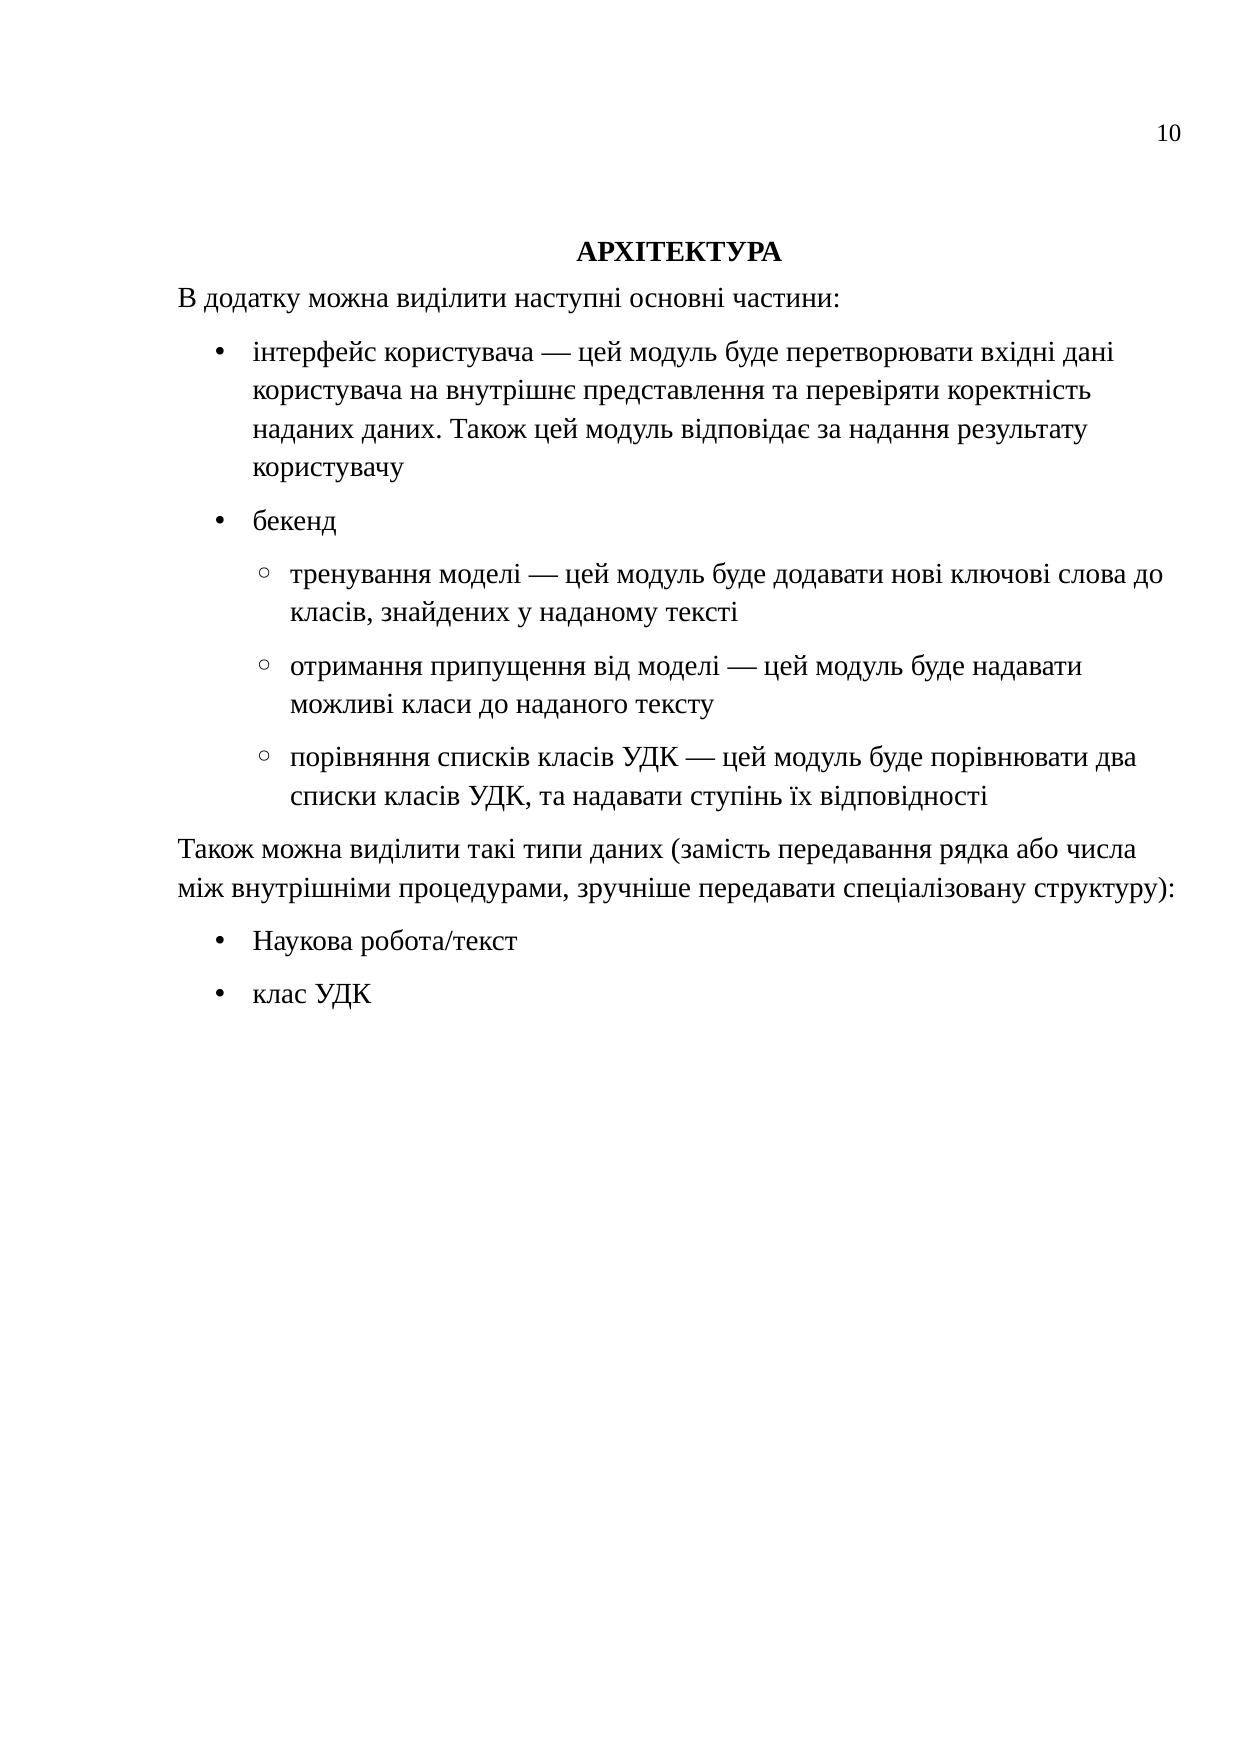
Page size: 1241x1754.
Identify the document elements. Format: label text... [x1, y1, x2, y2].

list отримання припущення від моделі — цей модуль буде надавати можливі класи до наданого тексту [252, 648, 1181, 720]
list інтерфейс користувача — цей модуль буде перетворювати вхідні дані користувача на внутрішнє представлення та перевіряти коректність наданих даних. Також цей модуль відповідає за надання результату користувачу [215, 334, 1181, 483]
text Також можна виділити такі типи даних (замість передавання рядка або числа між внутрішніми процедурами, зручніше передавати спеціалізовану структуру): [177, 831, 1181, 903]
list Наукова робота/текст [215, 923, 1181, 956]
subtitle АРХІТЕКТУРА [177, 234, 1181, 268]
list порівняння списків класів УДК — цей модуль буде порівнювати два списки класів УДК, та надавати ступінь їх відповідності [252, 739, 1181, 812]
list тренування моделі — цей модуль буде додавати нові ключові слова до класів, знайдених у наданому тексті [252, 556, 1181, 628]
list бекенд [215, 503, 1181, 536]
list клас УДК [215, 976, 1181, 1010]
text В додатку можна виділити наступні основні частини: [177, 281, 1181, 314]
